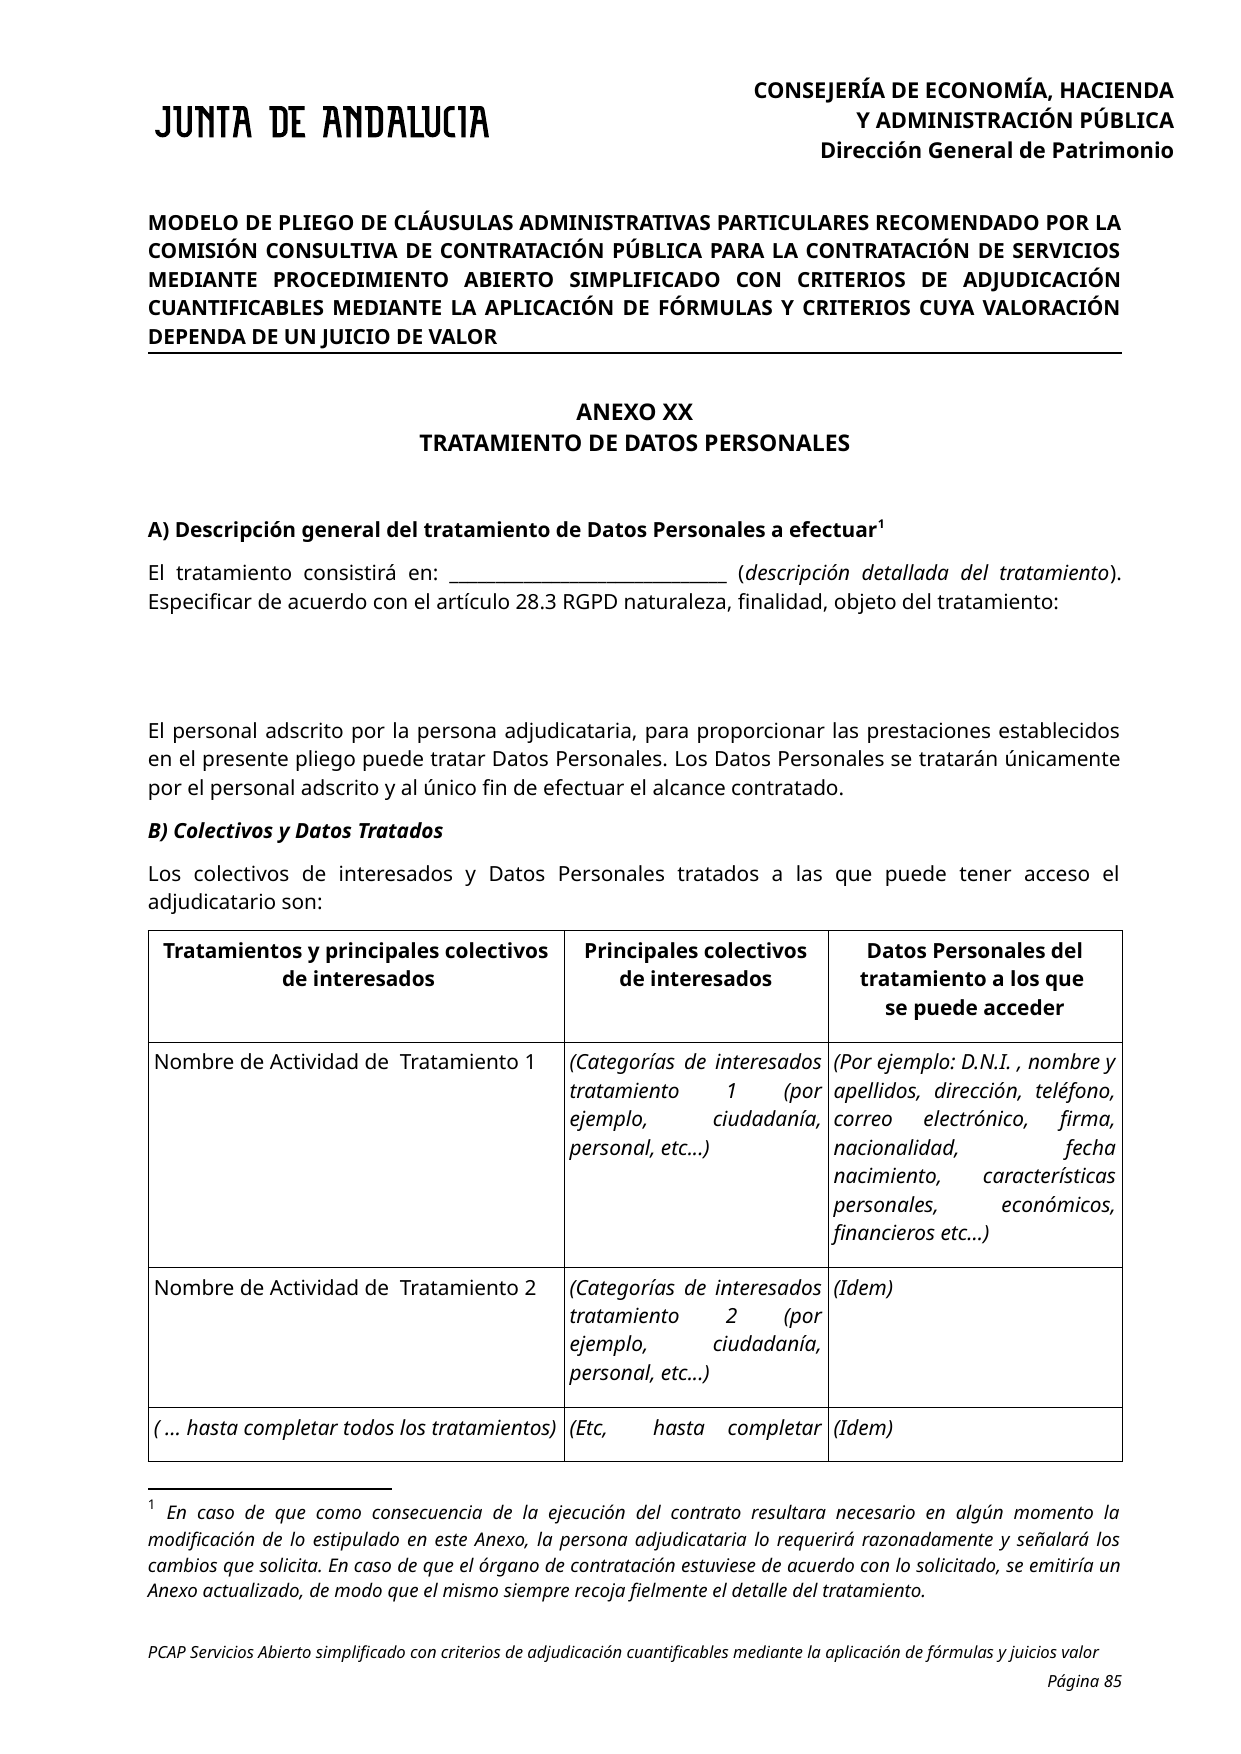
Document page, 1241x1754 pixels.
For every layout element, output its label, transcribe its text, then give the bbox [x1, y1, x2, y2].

table_cell (Categorías de interesados tratamiento 1 (por ejemplo, ciudadanía, personal, etc...) [565, 1043, 828, 1267]
text Los colectivos de interesados y Datos Personales tratados a las que puede tener acceso el adjudicatario son: [148, 859, 1122, 916]
text TRATAMIENTO DE DATOS PERSONALES [148, 427, 1122, 458]
table_cell Nombre de Actividad de Tratamiento 2 [149, 1268, 564, 1407]
text En caso de que como consecuencia de la ejecución del contrato resultara necesario en algún momento la modificación de lo estipulado en este Anexo, la persona adjudicataria lo requerirá razonadamente y señalará los cambios que solicita. En caso de que el órgano de contratación estuviese de acuerdo con lo solicitado, se emitiría un Anexo actualizado, de modo que el mismo siempre recoja fielmente el detalle del tratamiento. [148, 1495, 1122, 1603]
table_cell (Etc, hasta completar [565, 1408, 828, 1461]
table_cell (Categorías de interesados tratamiento 2 (por ejemplo, ciudadanía, personal, etc...) [565, 1268, 828, 1407]
text El tratamiento consistirá en: ______________________________ (descripción detallada del tratamiento). Especificar de acuerdo con el artículo 28.3 RGPD naturaleza, finalidad, objeto del tratamiento: [148, 558, 1122, 615]
text A) Descripción general del tratamiento de Datos Personales a efectuar [148, 515, 1122, 544]
table_cell (Idem) [829, 1408, 1122, 1461]
text ANEXO XX [148, 396, 1122, 427]
table_header Tratamientos y principales colectivos de interesados [149, 931, 564, 1042]
table_cell Nombre de Actividad de Tratamiento 1 [149, 1043, 564, 1267]
text MODELO DE PLIEGO DE CLÁUSULAS ADMINISTRATIVAS PARTICULARES RECOMENDADO POR LA COMISIÓN CONSULTIVA DE CONTRATACIÓN PÚBLICA PARA LA CONTRATACIÓN DE SERVICIOS MEDIANTE PROCEDIMIENTO ABIERTO SIMPLIFICADO CON CRITERIOS DE ADJUDICACIÓN CUANTIFICABLES MEDIANTE LA APLICACIÓN DE FÓRMULAS Y CRITERIOS CUYA VALORACIÓN DEPENDA DE UN JUICIO DE VALOR [148, 208, 1122, 352]
table_header Principales colectivos de interesados [565, 931, 828, 1042]
text El personal adscrito por la persona adjudicataria, para proporcionar las prestaciones establecidos en el presente pliego puede tratar Datos Personales. Los Datos Personales se tratarán únicamente por el personal adscrito y al único fin de efectuar el alcance contratado. [148, 716, 1122, 801]
table_cell ( … hasta completar todos los tratamientos) [149, 1408, 564, 1461]
table_header Datos Personales del tratamiento a los que se puede acceder [829, 931, 1122, 1042]
text B) Colectivos y Datos Tratados [148, 816, 1122, 844]
table_cell (Por ejemplo: D.N.I. , nombre y apellidos, dirección, teléfono, correo electrónico, firma, nacionalidad, fecha nacimiento, características personales, económicos, financieros etc...) [829, 1043, 1122, 1267]
table_cell (Idem) [829, 1268, 1122, 1407]
